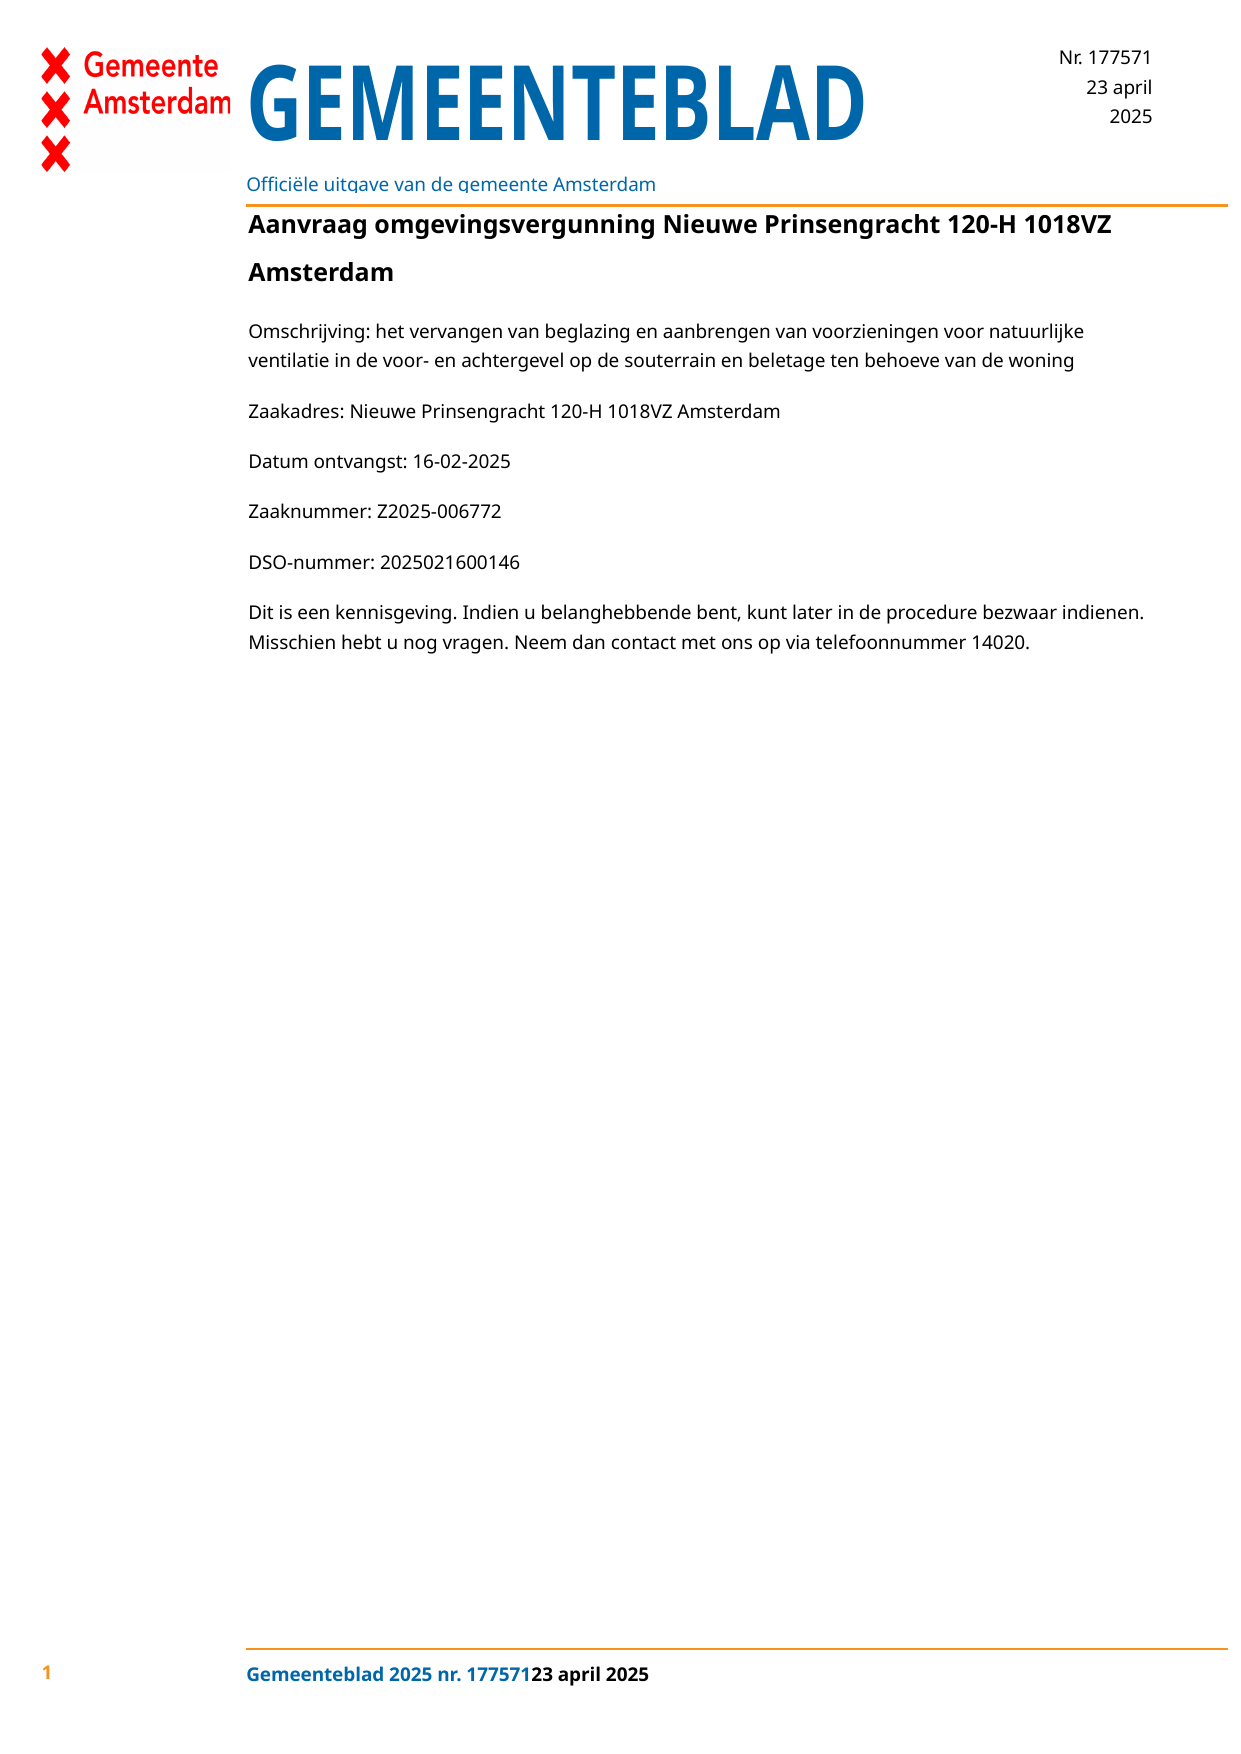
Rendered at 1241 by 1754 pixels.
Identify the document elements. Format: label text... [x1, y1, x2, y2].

text Zaaknummer: Z2025-006772 [248, 499, 1152, 524]
text Omschrijving: het vervangen van beglazing en aanbrengen van voorzieningen voor natuurlijke ventilatie in de voor- en achtergevel op de souterrain en beletage ten behoeve van de woning [248, 318, 1152, 373]
text Aanvraag omgevingsvergunning Nieuwe Prinsengracht 120-H 1018VZ Amsterdam [248, 207, 1152, 288]
picture [41, 47, 231, 172]
text DSO-nummer: 2025021600146 [248, 549, 1152, 575]
text Zaakadres: Nieuwe Prinsengracht 120-H 1018VZ Amsterdam [248, 398, 1152, 424]
text Datum ontvangst: 16-02-2025 [248, 448, 1152, 474]
text Dit is een kennisgeving. Indien u belanghebbende bent, kunt later in de procedure bezwaar indienen. Misschien hebt u nog vragen. Neem dan contact met ons op via telefoonnummer 14020. [248, 599, 1152, 655]
